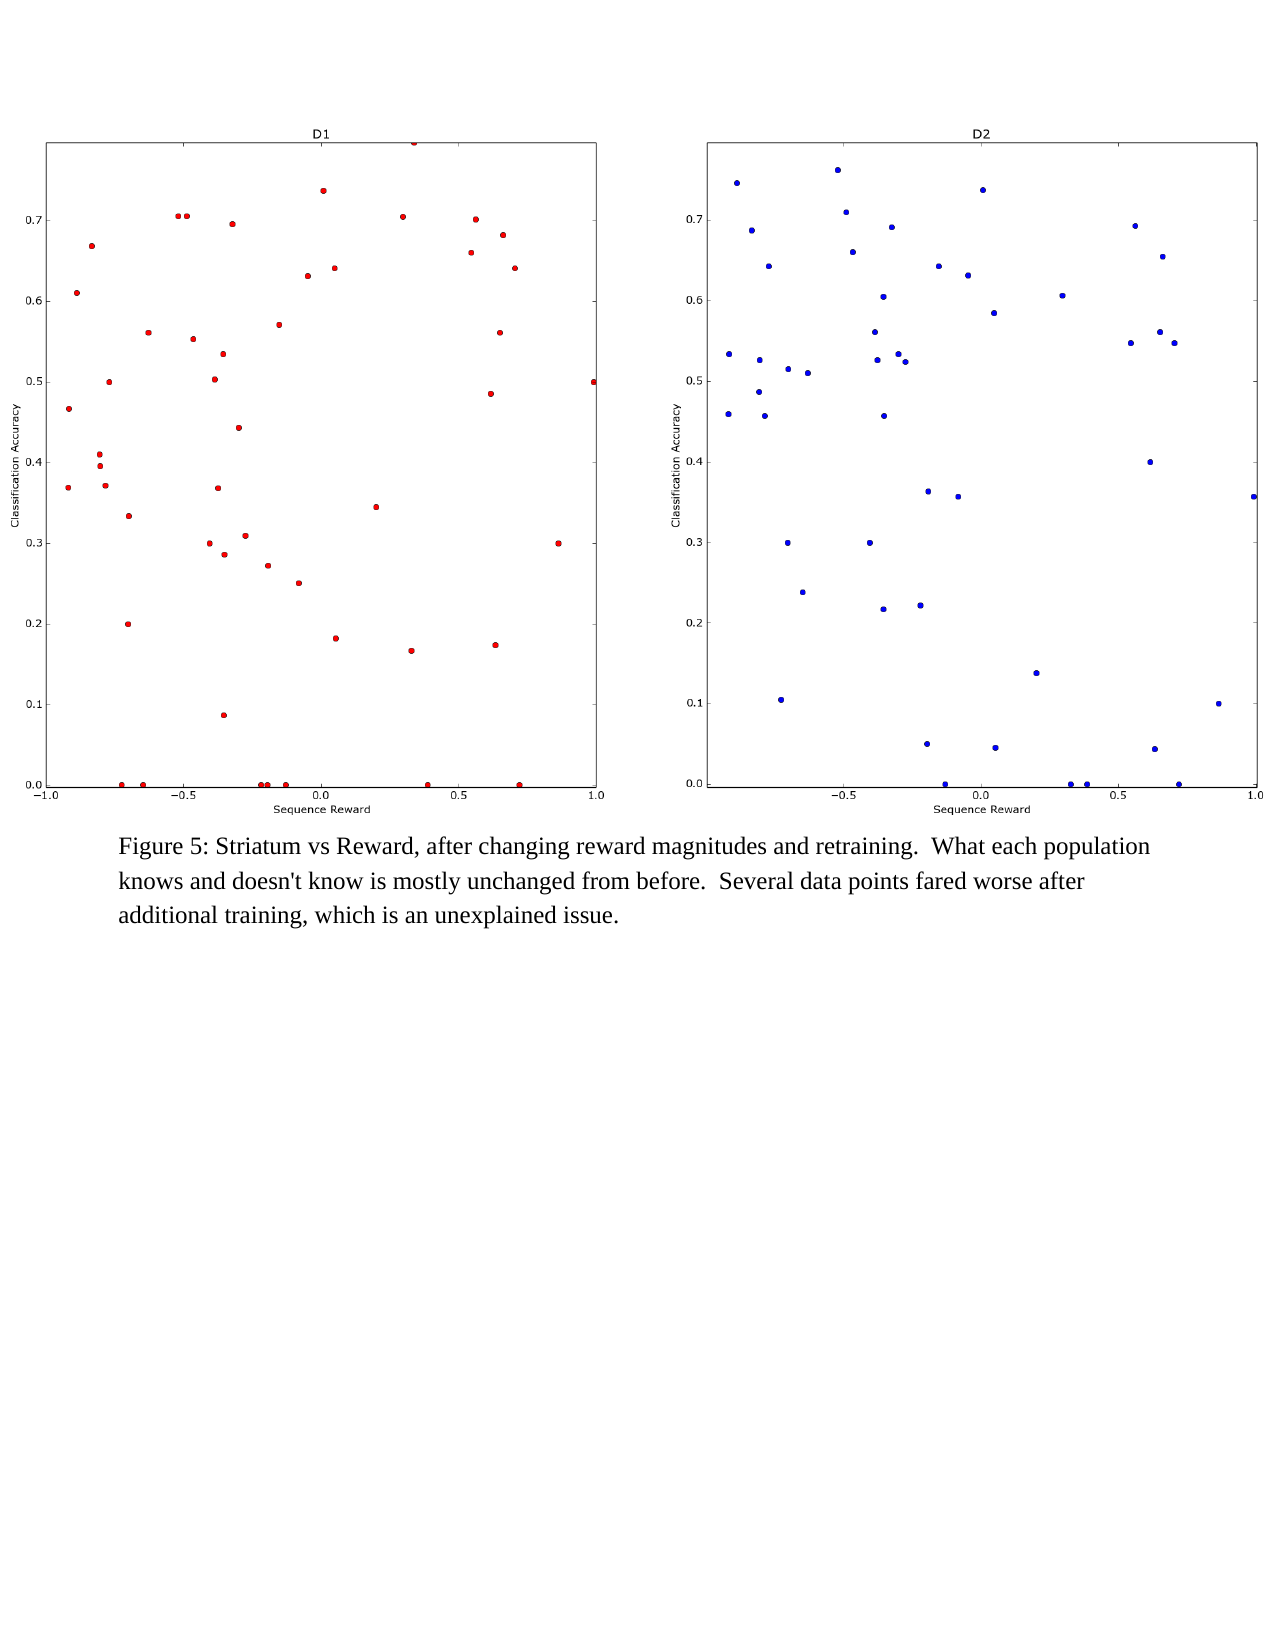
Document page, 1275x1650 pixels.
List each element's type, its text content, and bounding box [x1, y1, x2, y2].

text Figure 5: Striatum vs Reward, after changing reward magnitudes and retraining. What each population knows and doesn't know is mostly unchanged from before. Several data points fared worse after additional training, which is an unexplained issue. [118, 826, 1157, 929]
picture [0, 118, 1275, 826]
